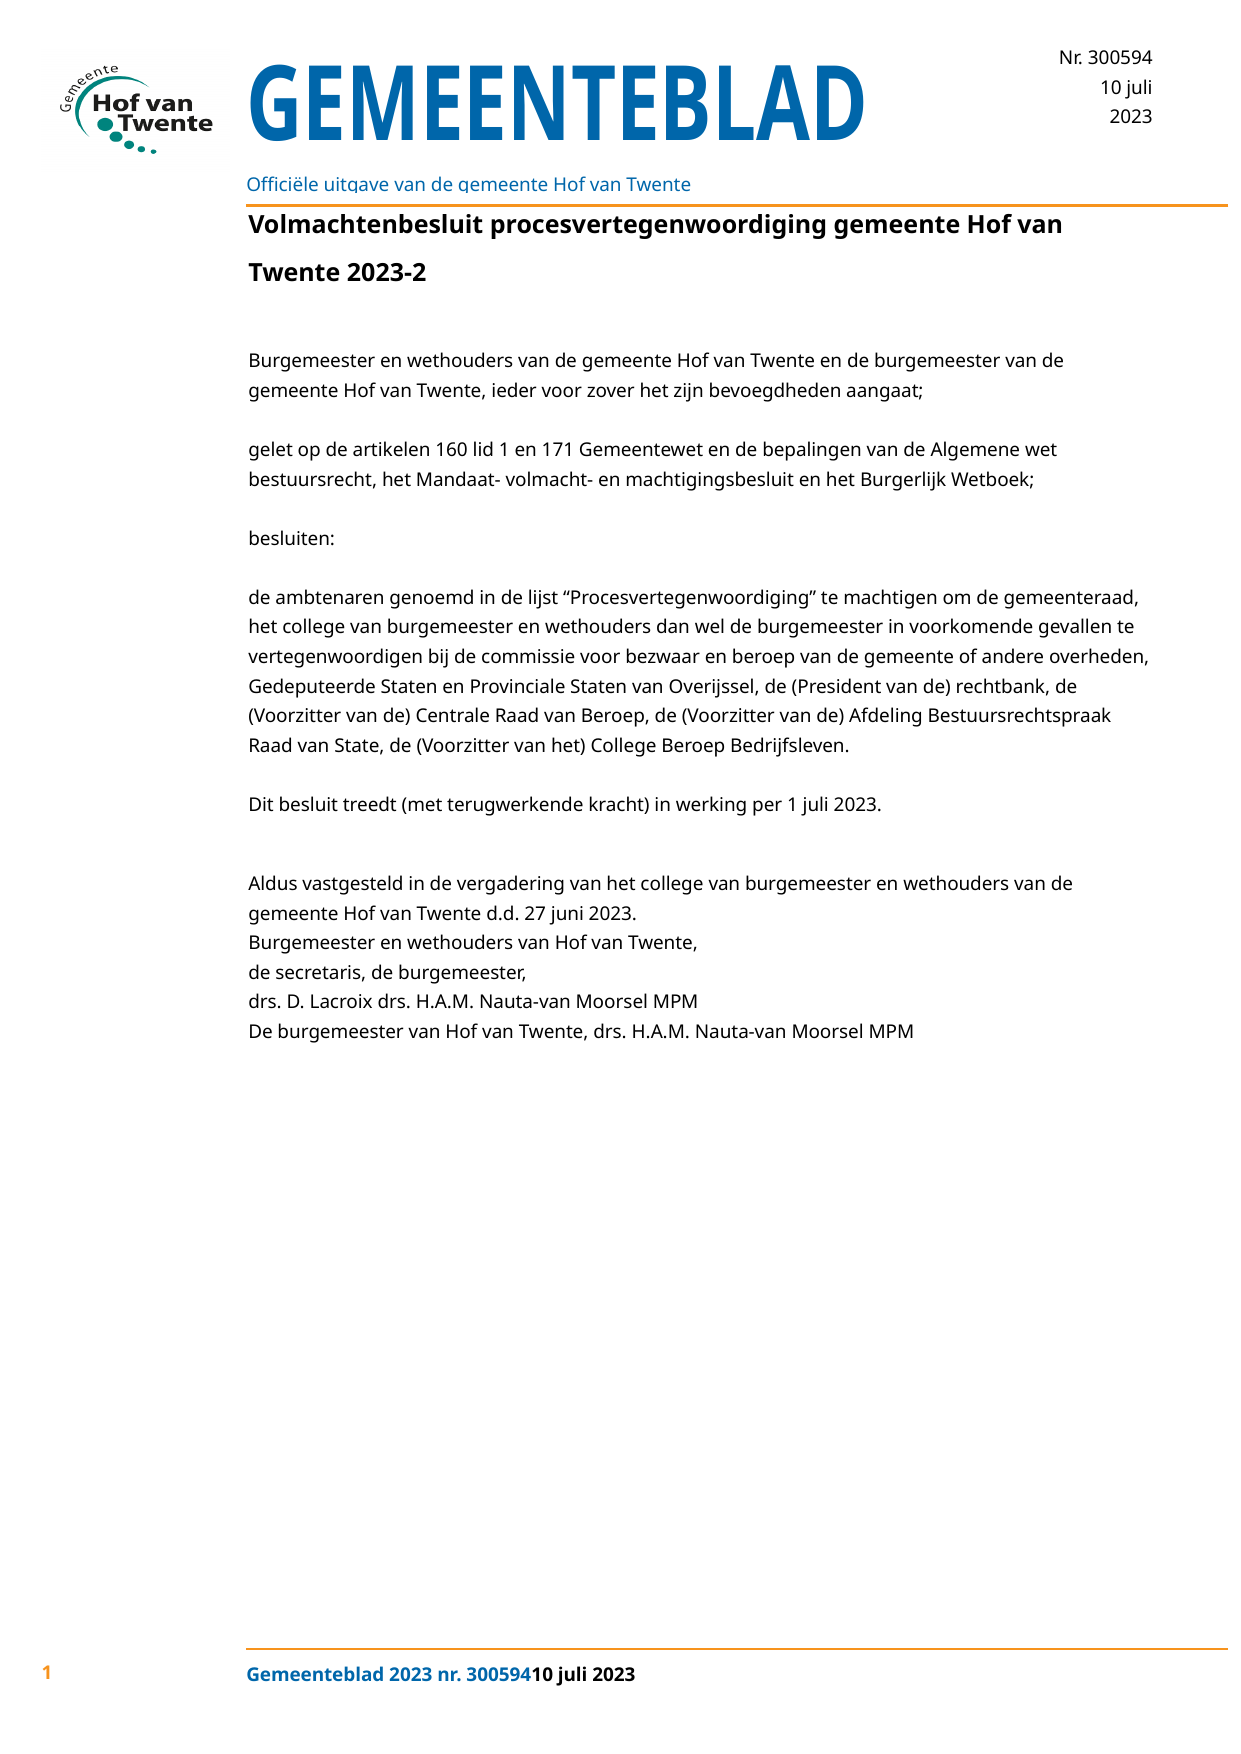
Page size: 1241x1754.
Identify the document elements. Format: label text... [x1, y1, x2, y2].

text besluiten: [248, 525, 1152, 551]
text drs. D. Lacroix drs. H.A.M. Nauta-van Moorsel MPM [248, 988, 1152, 1014]
text Aldus vastgesteld in de vergadering van het college van burgemeester en wethouders van de gemeente Hof van Twente d.d. 27 juni 2023. [248, 870, 1152, 925]
text de ambtenaren genoemd in de lijst “Procesvertegenwoordiging” te machtigen om de gemeenteraad, het college van burgemeester en wethouders dan wel de burgemeester in voorkomende gevallen te vertegenwoordigen bij de commissie voor bezwaar en beroep van de gemeente of andere overheden, Gedeputeerde Staten en Provinciale Staten van Overijssel, de (President van de) rechtbank, de (Voorzitter van de) Centrale Raad van Beroep, de (Voorzitter van de) Afdeling Bestuursrechtspraak Raad van State, de (Voorzitter van het) College Beroep Bedrijfsleven. [248, 584, 1152, 758]
text Burgemeester en wethouders van de gemeente Hof van Twente en de burgemeester van de gemeente Hof van Twente, ieder voor zover het zijn bevoegdheden aangaat; [248, 347, 1152, 403]
text Burgemeester en wethouders van Hof van Twente, [248, 929, 1152, 955]
text De burgemeester van Hof van Twente, drs. H.A.M. Nauta-van Moorsel MPM [248, 1018, 1152, 1044]
text Dit besluit treedt (met terugwerkende kracht) in werking per 1 juli 2023. [248, 791, 1152, 817]
picture [41, 47, 231, 172]
text de secretaris, de burgemeester, [248, 959, 1152, 984]
text gelet op de artikelen 160 lid 1 en 171 Gemeentewet en de bepalingen van de Algemene wet bestuursrecht, het Mandaat- volmacht- en machtigingsbesluit en het Burgerlijk Wetboek; [248, 436, 1152, 492]
text Volmachtenbesluit procesvertegenwoordiging gemeente Hof van Twente 2023-2 [248, 207, 1152, 288]
